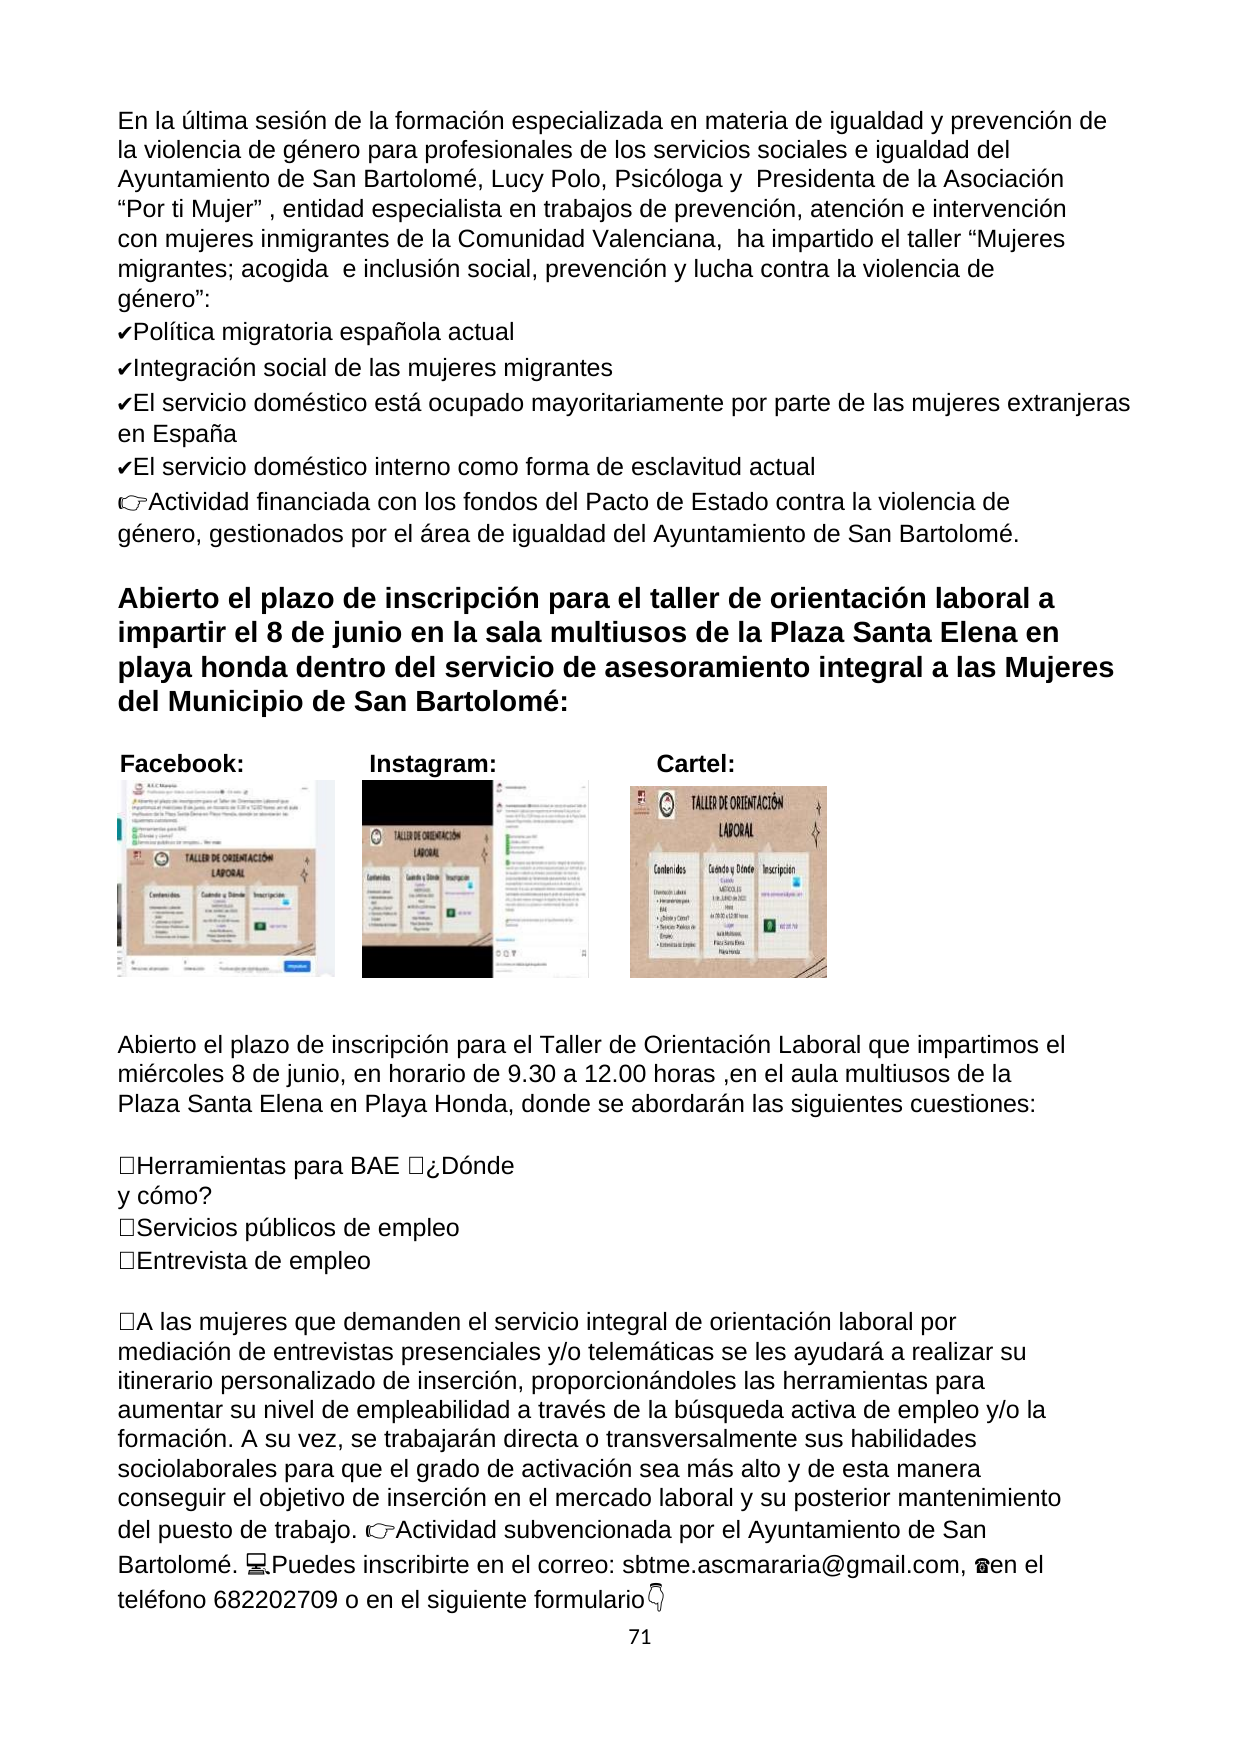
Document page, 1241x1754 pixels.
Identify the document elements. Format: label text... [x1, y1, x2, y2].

text ✅A las mujeres que demanden el servicio integral de orientación laboral por mediación de entrevistas presenciales y/o telemáticas se les ayudará a realizar su itinerario personalizado de inserción, proporcionándoles las herramientas para aumentar su nivel de empleabilidad a través de la búsqueda activa de empleo y/o la formación. A su vez, se trabajarán directa o transversalmente sus habilidades sociolaborales para que el grado de activación sea más alto y de esta manera conseguir el objetivo de inserción en el mercado laboral y su posterior mantenimiento del puesto de trabajo. 👉Actividad subvencionada por el Ayuntamiento de San Bartolomé. 💻Puedes inscribirte en el correo: sbtme.ascmararia@gmail.com, ☎en el teléfono 682202709 o en el siguiente formulario👇 [117, 1307, 1078, 1616]
text En la última sesión de la formación especializada en materia de igualdad y prevención de la violencia de género para profesionales de los servicios sociales e igualdad del Ayuntamiento de San Bartolomé, Lucy Polo, Psicóloga y Presidenta de la Asociación [117, 106, 1109, 193]
text ✅Servicios públicos de empleo [117, 1213, 1169, 1242]
text Facebook: Instagram: Cartel: [119, 749, 1019, 778]
text ✔El servicio doméstico interno como forma de esclavitud actual [117, 449, 1167, 483]
text 👉Actividad financiada con los fondos del Pacto de Estado contra la violencia de género, gestionados por el área de igualdad del Ayuntamiento de San Bartolomé. [117, 484, 1097, 547]
text Abierto el plazo de inscripción para el Taller de Orientación Laboral que impartimos el miércoles 8 de junio, en horario de 9.30 a 12.00 horas ,en el aula multiusos de la Plaza Santa Elena en Playa Honda, donde se abordarán las siguientes cuestiones: [117, 1030, 1082, 1117]
text ✅Entrevista de empleo [117, 1246, 1169, 1275]
text “Por ti Mujer” , entidad especialista en trabajos de prevención, atención e intervención con mujeres inmigrantes de la Comunidad Valenciana, ha impartido el taller “Mujeres migrantes; acogida e inclusión social, prevención y lucha contra la violencia de género”: [117, 194, 1096, 312]
text ✔Integración social de las mujeres migrantes [117, 349, 1167, 383]
text Abierto el plazo de inscripción para el taller de orientación laboral a impartir el 8 de junio en la sala multiusos de la Plaza Santa Elena en playa honda dentro del servicio de asesoramiento integral a las Mujeres del Municipio de San Bartolomé: [117, 581, 1117, 718]
text ✔El servicio doméstico está ocupado mayoritariamente por parte de las mujeres extranjeras en España [117, 384, 1142, 448]
text ✔Política migratoria española actual [117, 314, 1167, 348]
text ✅Herramientas para BAE ✅¿Dónde y cómo? [117, 1151, 516, 1210]
